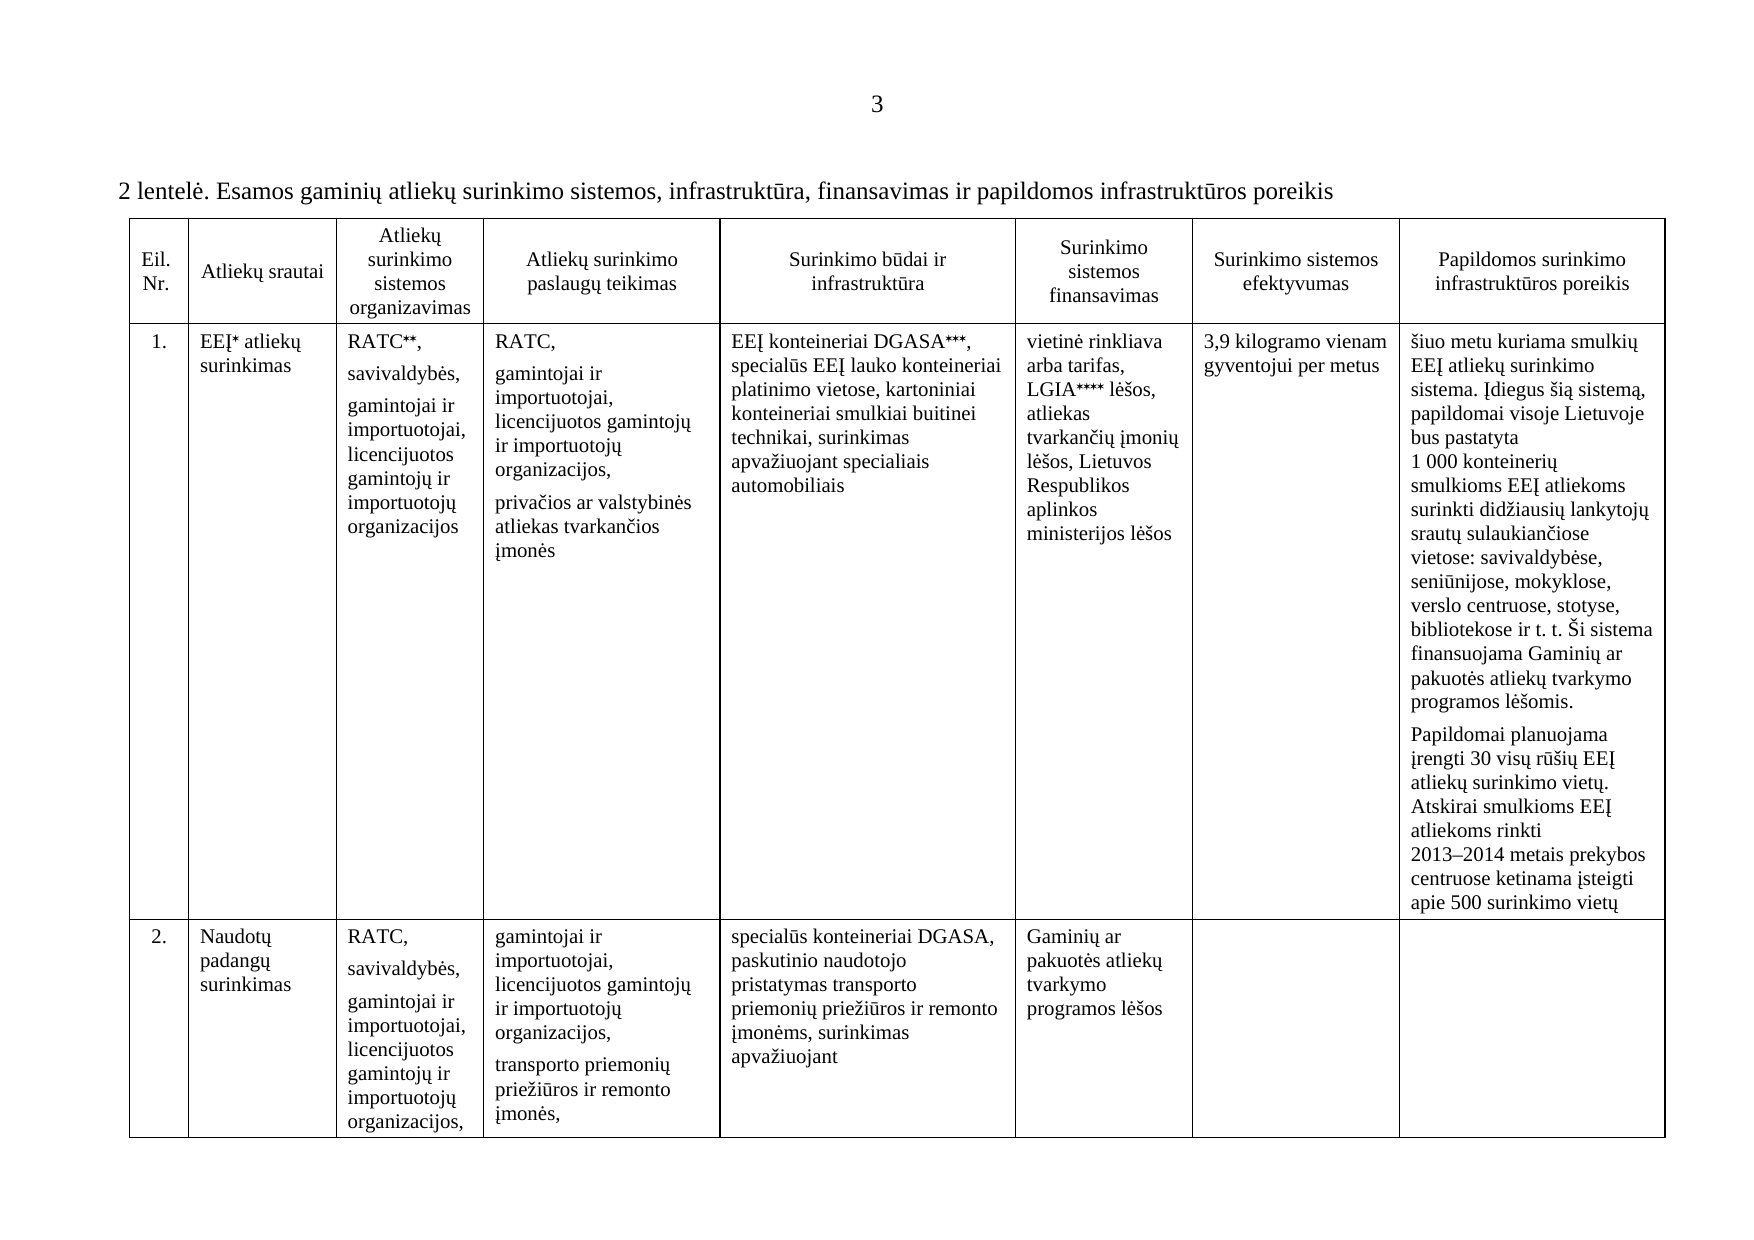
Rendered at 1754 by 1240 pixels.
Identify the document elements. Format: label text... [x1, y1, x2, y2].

table_cell RATC, gamintojai ir importuotojai, licencijuotos gamintojų ir importuotojų organizacijos, privačios ar valstybinės atliekas tvarkančios įmonės [484, 324, 719, 918]
table_header Surinkimo sistemos efektyvumas [1193, 219, 1399, 323]
table_cell [1400, 920, 1664, 1137]
table_header Surinkimo sistemos finansavimas [1016, 219, 1192, 323]
table_header Papildomos surinkimo infrastruktūros poreikis [1400, 219, 1664, 323]
table_cell 3,9 kilogramo vienam gyventojui per metus [1193, 324, 1399, 918]
table_header Eil. Nr. [130, 219, 188, 323]
table_cell RATC, savivaldybės, gamintojai ir importuotojai, licencijuotos gamintojų ir importuotojų organizacijos, [337, 920, 483, 1137]
table_cell Gaminių ar pakuotės atliekų tvarkymo programos lėšos [1016, 920, 1192, 1137]
table_header Atliekų srautai [189, 219, 336, 323]
table_cell vietinė rinkliava arba tarifas, LGIA lėšos, atliekas tvarkančių įmonių lėšos, Lietuvos Respublikos aplinkos ministerijos lėšos [1016, 324, 1192, 918]
table_cell [1193, 920, 1399, 1137]
table_header Surinkimo būdai ir infrastruktūra [721, 219, 1015, 323]
table_cell gamintojai ir importuotojai, licencijuotos gamintojų ir importuotojų organizacijos, transporto priemonių priežiūros ir remonto įmonės, [484, 920, 719, 1137]
table_cell 1. [130, 324, 188, 918]
table_header Atliekų surinkimo paslaugų teikimas [484, 219, 719, 323]
table_cell RATC, savivaldybės, gamintojai ir importuotojai, licencijuotos gamintojų ir importuotojų organizacijos [337, 324, 483, 918]
text 2 lentelė. Esamos gaminių atliekų surinkimo sistemos, infrastruktūra, finansavimas ir papildomos infrastruktūros poreikis [118, 176, 1636, 205]
table_header Atliekų surinkimo sistemos organizavimas [337, 219, 483, 323]
table_cell Naudotų padangų surinkimas [189, 920, 336, 1137]
table_cell EEĮ atliekų surinkimas [189, 324, 336, 918]
table_cell 2. [130, 920, 188, 1137]
table_cell EEĮ konteineriai DGASA, specialūs EEĮ lauko konteineriai platinimo vietose, kartoniniai konteineriai smulkiai buitinei technikai, surinkimas apvažiuojant specialiais automobiliais [721, 324, 1015, 918]
table_cell šiuo metu kuriama smulkių EEĮ atliekų surinkimo sistema. Įdiegus šią sistemą, papildomai visoje Lietuvoje bus pastatyta 1 000 konteinerių smulkioms EEĮ atliekoms surinkti didžiausių lankytojų srautų sulaukiančiose vietose: savivaldybėse, seniūnijose, mokyklose, verslo centruose, stotyse, bibliotekose ir t. t. Ši sistema finansuojama Gaminių ar pakuotės atliekų tvarkymo programos lėšomis. Papildomai planuojama įrengti 30 visų rūšių EEĮ atliekų surinkimo vietų. Atskirai smulkioms EEĮ atliekoms rinkti 2013–2014 metais prekybos centruose ketinama įsteigti apie 500 surinkimo vietų [1400, 324, 1664, 918]
table_cell specialūs konteineriai DGASA, paskutinio naudotojo pristatymas transporto priemonių priežiūros ir remonto įmonėms, surinkimas apvažiuojant [721, 920, 1015, 1137]
